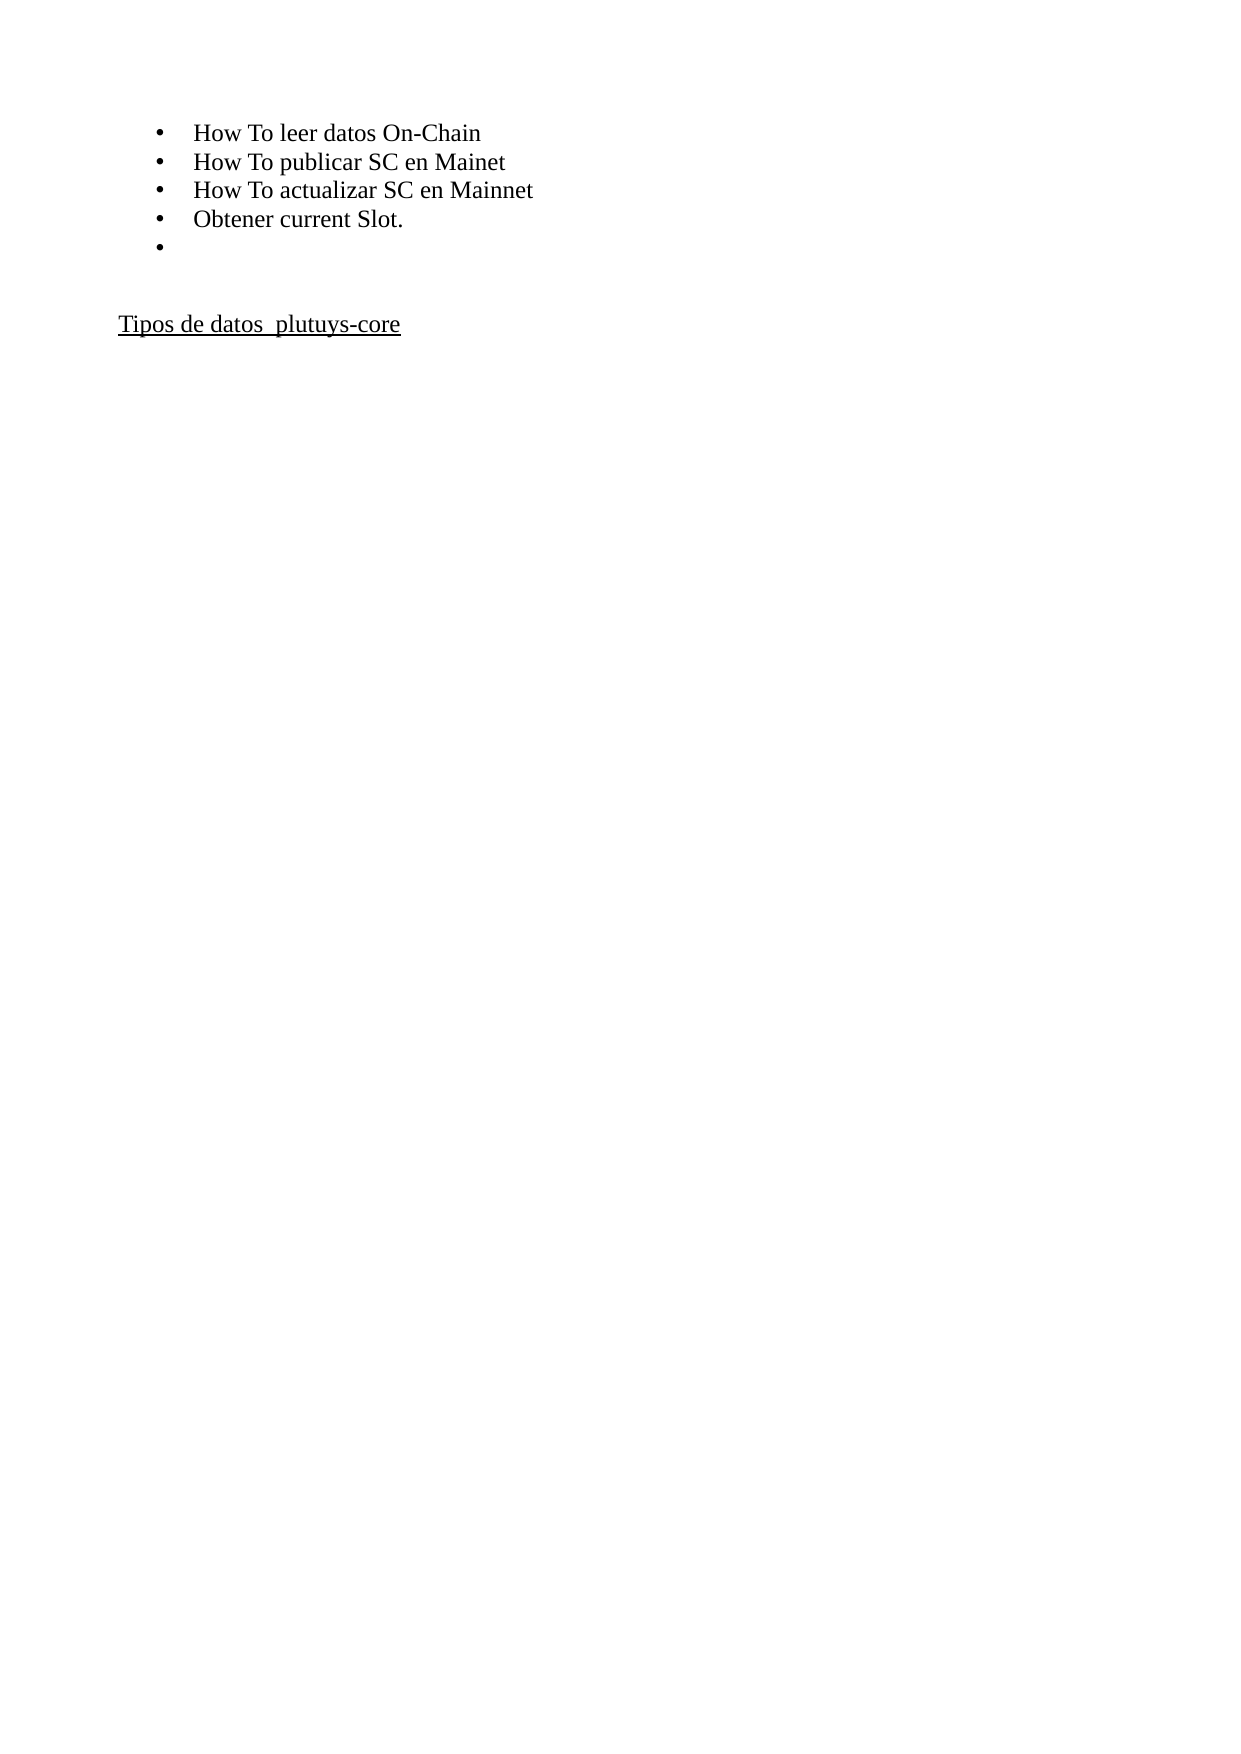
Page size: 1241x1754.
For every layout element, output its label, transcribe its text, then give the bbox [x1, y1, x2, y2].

list How To leer datos On-Chain [156, 118, 1122, 147]
text Tipos de datos plutuys-core [118, 309, 1122, 338]
list How To actualizar SC en Mainnet [156, 176, 1122, 204]
list Obtener current Slot. [156, 204, 1122, 233]
list How To publicar SC en Mainet [156, 147, 1122, 176]
